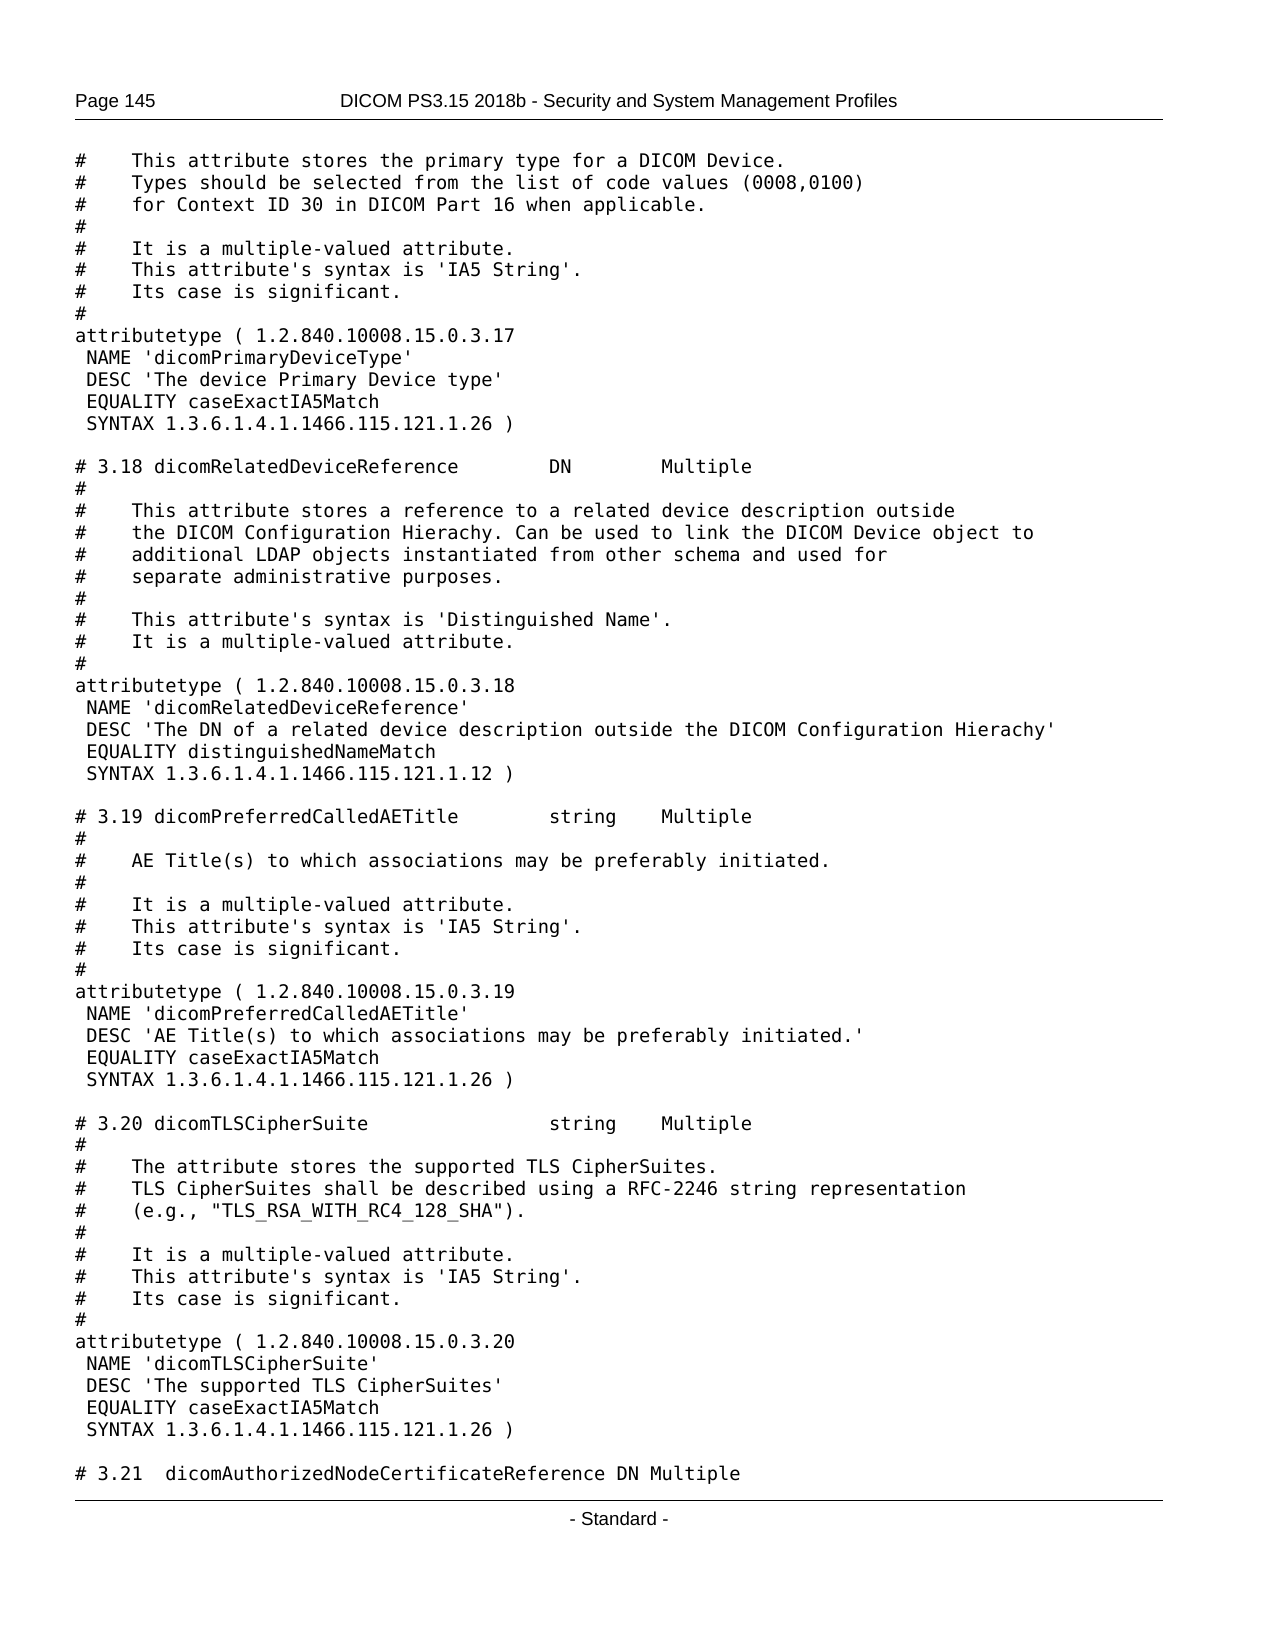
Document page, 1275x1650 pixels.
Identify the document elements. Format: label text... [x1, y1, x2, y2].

text # This attribute stores the primary type for a DICOM Device. # Types should be selected from the list of code values (0008,0100) # for Context ID 30 in DICOM Part 16 when applicable. # # It is a multiple-valued attribute. # This attribute's syntax is 'IA5 String'. # Its case is significant. # attributetype ( 1.2.840.10008.15.0.3.17 NAME 'dicomPrimaryDeviceType' DESC 'The device Primary Device type' EQUALITY caseExactIA5Match SYNTAX 1.3.6.1.4.1.1466.115.121.1.26 ) # 3.18 dicomRelatedDeviceReference DN Multiple # # This attribute stores a reference to a related device description outside # the DICOM Configuration Hierachy. Can be used to link the DICOM Device object to # additional LDAP objects instantiated from other schema and used for # separate administrative purposes. # # This attribute's syntax is 'Distinguished Name'. # It is a multiple-valued attribute. # attributetype ( 1.2.840.10008.15.0.3.18 NAME 'dicomRelatedDeviceReference' DESC 'The DN of a related device description outside the DICOM Configuration Hierachy' EQUALITY distinguishedNameMatch SYNTAX 1.3.6.1.4.1.1466.115.121.1.12 ) # 3.19 dicomPreferredCalledAETitle string Multiple # # AE Title(s) to which associations may be preferably initiated. # # It is a multiple-valued attribute. # This attribute's syntax is 'IA5 String'. # Its case is significant. # attributetype ( 1.2.840.10008.15.0.3.19 NAME 'dicomPreferredCalledAETitle' DESC 'AE Title(s) to which associations may be preferably initiated.' EQUALITY caseExactIA5Match SYNTAX 1.3.6.1.4.1.1466.115.121.1.26 ) # 3.20 dicomTLSCipherSuite string Multiple # # The attribute stores the supported TLS CipherSuites. # TLS CipherSuites shall be described using a RFC-2246 string representation # (e.g., "TLS_RSA_WITH_RC4_128_SHA"). # # It is a multiple-valued attribute. # This attribute's syntax is 'IA5 String'. # Its case is significant. # attributetype ( 1.2.840.10008.15.0.3.20 NAME 'dicomTLSCipherSuite' DESC 'The supported TLS CipherSuites' EQUALITY caseExactIA5Match SYNTAX 1.3.6.1.4.1.1466.115.121.1.26 ) # 3.21 dicomAuthorizedNodeCertificateReference DN Multiple [75, 150, 1162, 1484]
